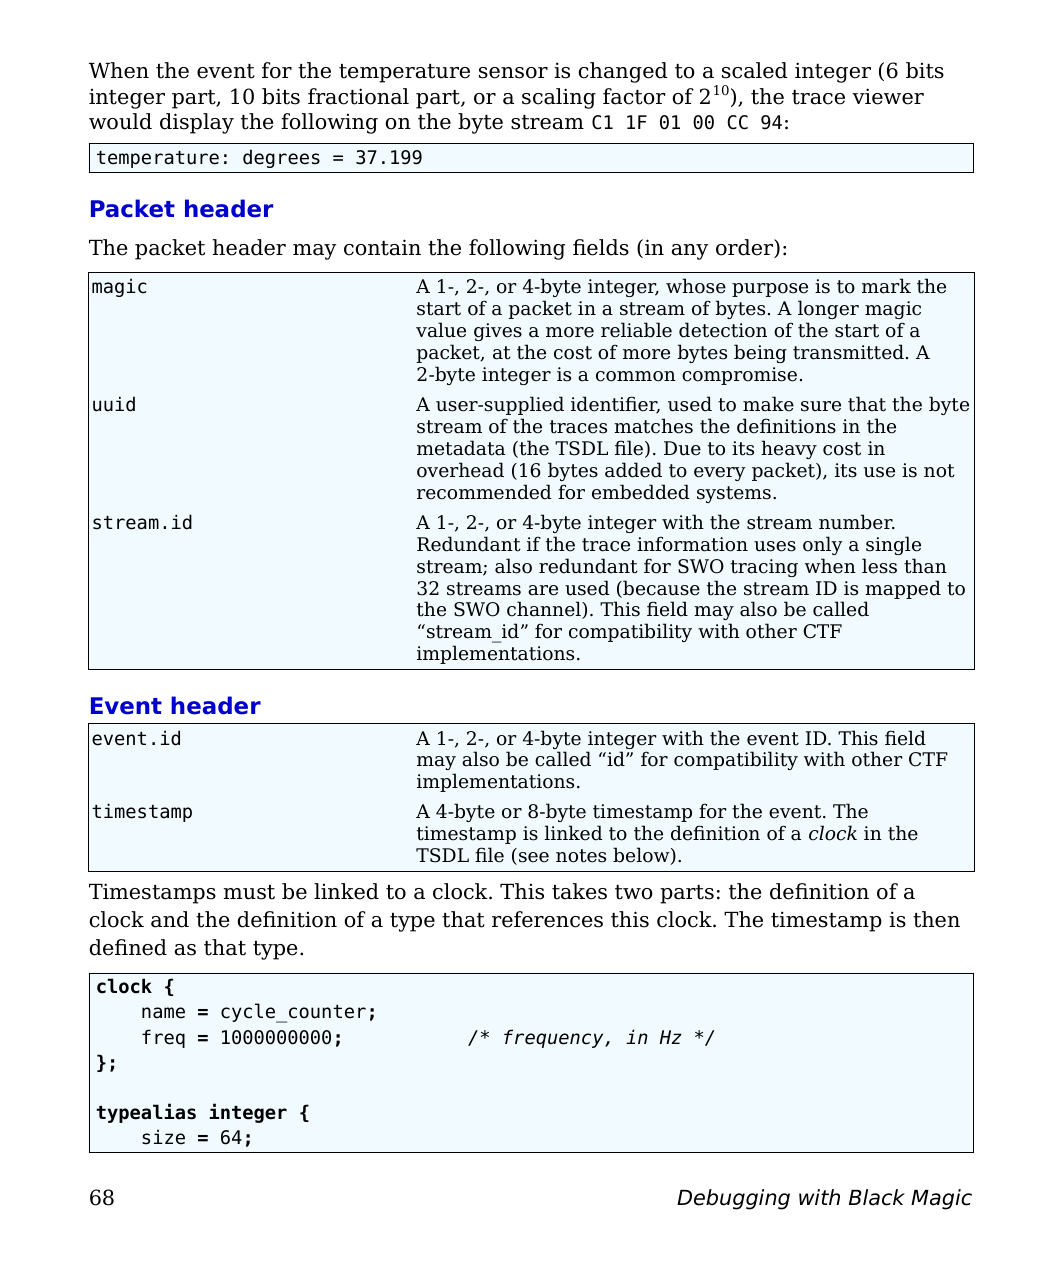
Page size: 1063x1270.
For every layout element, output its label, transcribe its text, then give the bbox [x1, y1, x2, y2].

subtitle Packet header [88, 197, 974, 223]
text name = cycle_counter; [90, 998, 973, 1023]
text When the event for the temperature sensor is changed to a scaled integer (6 bits integer part, 10 bits fractional part, or a scaling factor of 210), the trace viewer would display the following on the byte stream C1 1F 01 00 CC 94: [88, 59, 974, 134]
table_cell timestamp [89, 797, 413, 871]
table_cell A 4-byte or 8-byte timestamp for the event. The timestamp is linked to the definition of a clock in the TSDL file (see notes below). [413, 797, 974, 871]
table_header A 1-, 2-, or 4-byte integer with the event ID. This field may also be called “id” for compatibility with other CTF implementations. [413, 724, 974, 797]
text clock { [90, 974, 973, 998]
text typealias integer { [90, 1098, 973, 1123]
table_cell A 1-, 2-, or 4-byte integer with the stream number. Redundant if the trace information uses only a single stream; also redundant for SWO tracing when less than 32 streams are used (because the stream ID is mapped to the SWO channel). This field may also be called “stream_id” for compatibility with other CTF implementations. [413, 508, 974, 669]
text size = 64; [90, 1123, 973, 1152]
subtitle Event header [88, 693, 974, 720]
text The packet header may contain the following fields (in any order): [88, 236, 974, 260]
text Timestamps must be linked to a clock. This takes two parts: the definition of a clock and the definition of a type that references this clock. The timestamp is then defined as that type. [88, 880, 974, 960]
text temperature: degrees = 37.199 [90, 144, 973, 172]
text }; [90, 1048, 973, 1073]
table_cell A user-supplied identifier, used to make sure that the byte stream of the traces matches the definitions in the metadata (the TSDL file). Due to its heavy cost in overhead (16 bytes added to every packet), its use is not recommended for embedded systems. [413, 390, 974, 508]
text freq = 1000000000; /* frequency, in Hz */ [90, 1023, 973, 1048]
table_cell stream.id [89, 508, 413, 669]
table_header event.id [89, 724, 413, 797]
table_header A 1-, 2-, or 4-byte integer, whose purpose is to mark the start of a packet in a stream of bytes. A longer magic value gives a more reliable detection of the start of a packet, at the cost of more bytes being transmitted. A 2‑byte integer is a common compromise. [413, 273, 974, 390]
table_cell uuid [89, 390, 413, 508]
table_header magic [89, 273, 413, 390]
